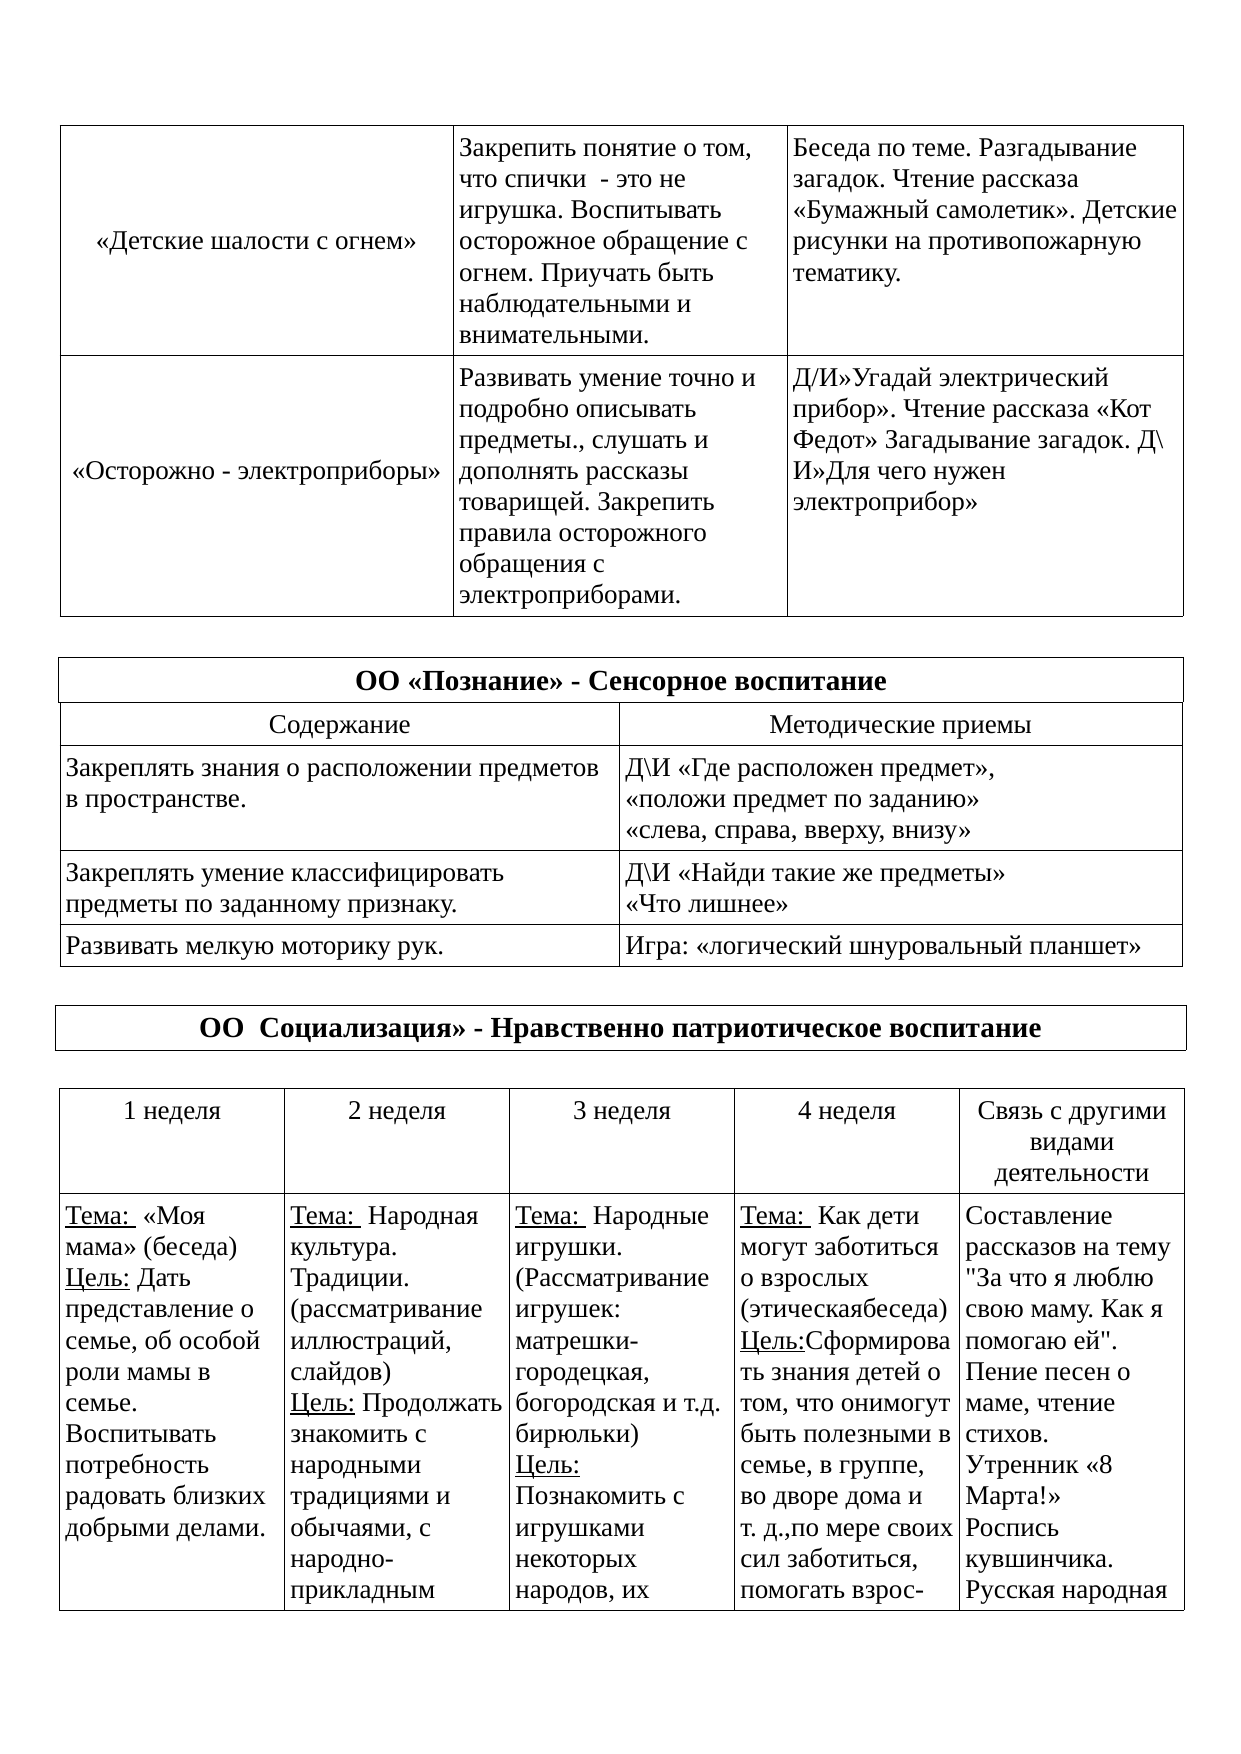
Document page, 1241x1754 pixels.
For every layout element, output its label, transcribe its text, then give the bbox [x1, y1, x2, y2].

table_header 1 неделя [60, 1089, 284, 1193]
table_cell «Осторожно - электроприборы» [61, 356, 453, 616]
table_cell Закреплять знания о расположении предметов в пространстве. [61, 746, 619, 850]
table_header ОО Социализация» - Нравственно патриотическое воспитание [56, 1006, 1186, 1050]
table_cell Д\И «Найди такие же предметы» «Что лишнее» [620, 851, 1182, 924]
table_cell Беседа по теме. Разгадывание загадок. Чтение рассказа «Бумажный самолетик». Детские рисунки на противопожарную тематику. [788, 126, 1183, 355]
table_cell Закреплять умение классифицировать предметы по заданному признаку. [61, 851, 619, 924]
table_cell Развивать умение точно и подробно описывать предметы., слушать и дополнять рассказы товарищей. Закрепить правила осторожного обращения с электроприборами. [454, 356, 787, 616]
table_cell Тема: Народная культура. Традиции. (рассматривание иллюстраций, слайдов) Цель: Продолжать знакомить с народными традициями и обычаями, с народно-прикладным [285, 1194, 509, 1610]
table_header 2 неделя [285, 1089, 509, 1193]
table_header Связь с другими видами деятельности [960, 1089, 1184, 1193]
table_cell «Детские шалости с огнем» [61, 126, 453, 355]
table_header 3 неделя [510, 1089, 734, 1193]
table_cell Игра: «логический шнуровальный планшет» [620, 925, 1182, 966]
table_header Методические приемы [620, 703, 1182, 745]
table_cell Тема: «Моя мама» (беседа) Цель: Дать представление о семье, об особой роли мамы в семье. Воспитывать потребность радовать близких добрыми делами. [60, 1194, 284, 1610]
table_header 4 неделя [735, 1089, 959, 1193]
table_header ОО «Познание» - Сенсорное воспитание [59, 658, 1183, 702]
table_cell Тема: Как дети могут заботиться о взрослых (этическаябеседа) Цель:Сформировать знания детей о том, что онимогут быть полезными в семье, в группе, во дворе дома и т. д.,по мере своих сил заботиться, помогать взрос- [735, 1194, 959, 1610]
table_header Содержание [61, 703, 619, 745]
table_cell Тема: Народные игрушки.(Рассматривание игрушек: матрешки-городецкая, богородская и т.д. бирюльки) Цель: Познакомить с игрушками некоторых народов, их [510, 1194, 734, 1610]
table_cell Д\И «Где расположен предмет», «положи предмет по заданию» «слева, справа, вверху, внизу» [620, 746, 1182, 850]
table_cell Составление рассказов на тему "За что я люблю свою маму. Как я помогаю ей". Пение песен о маме, чтение стихов. Утренник «8 Марта!» Роспись кувшинчика. Русская народная [960, 1194, 1184, 1610]
table_cell Д/И»Угадай электрический прибор». Чтение рассказа «Кот Федот» Загадывание загадок. Д\И»Для чего нужен электроприбор» [788, 356, 1183, 616]
table_cell Закрепить понятие о том, что спички - это не игрушка. Воспитывать осторожное обращение с огнем. Приучать быть наблюдательными и внимательными. [454, 126, 787, 355]
table_cell Развивать мелкую моторику рук. [61, 925, 619, 966]
